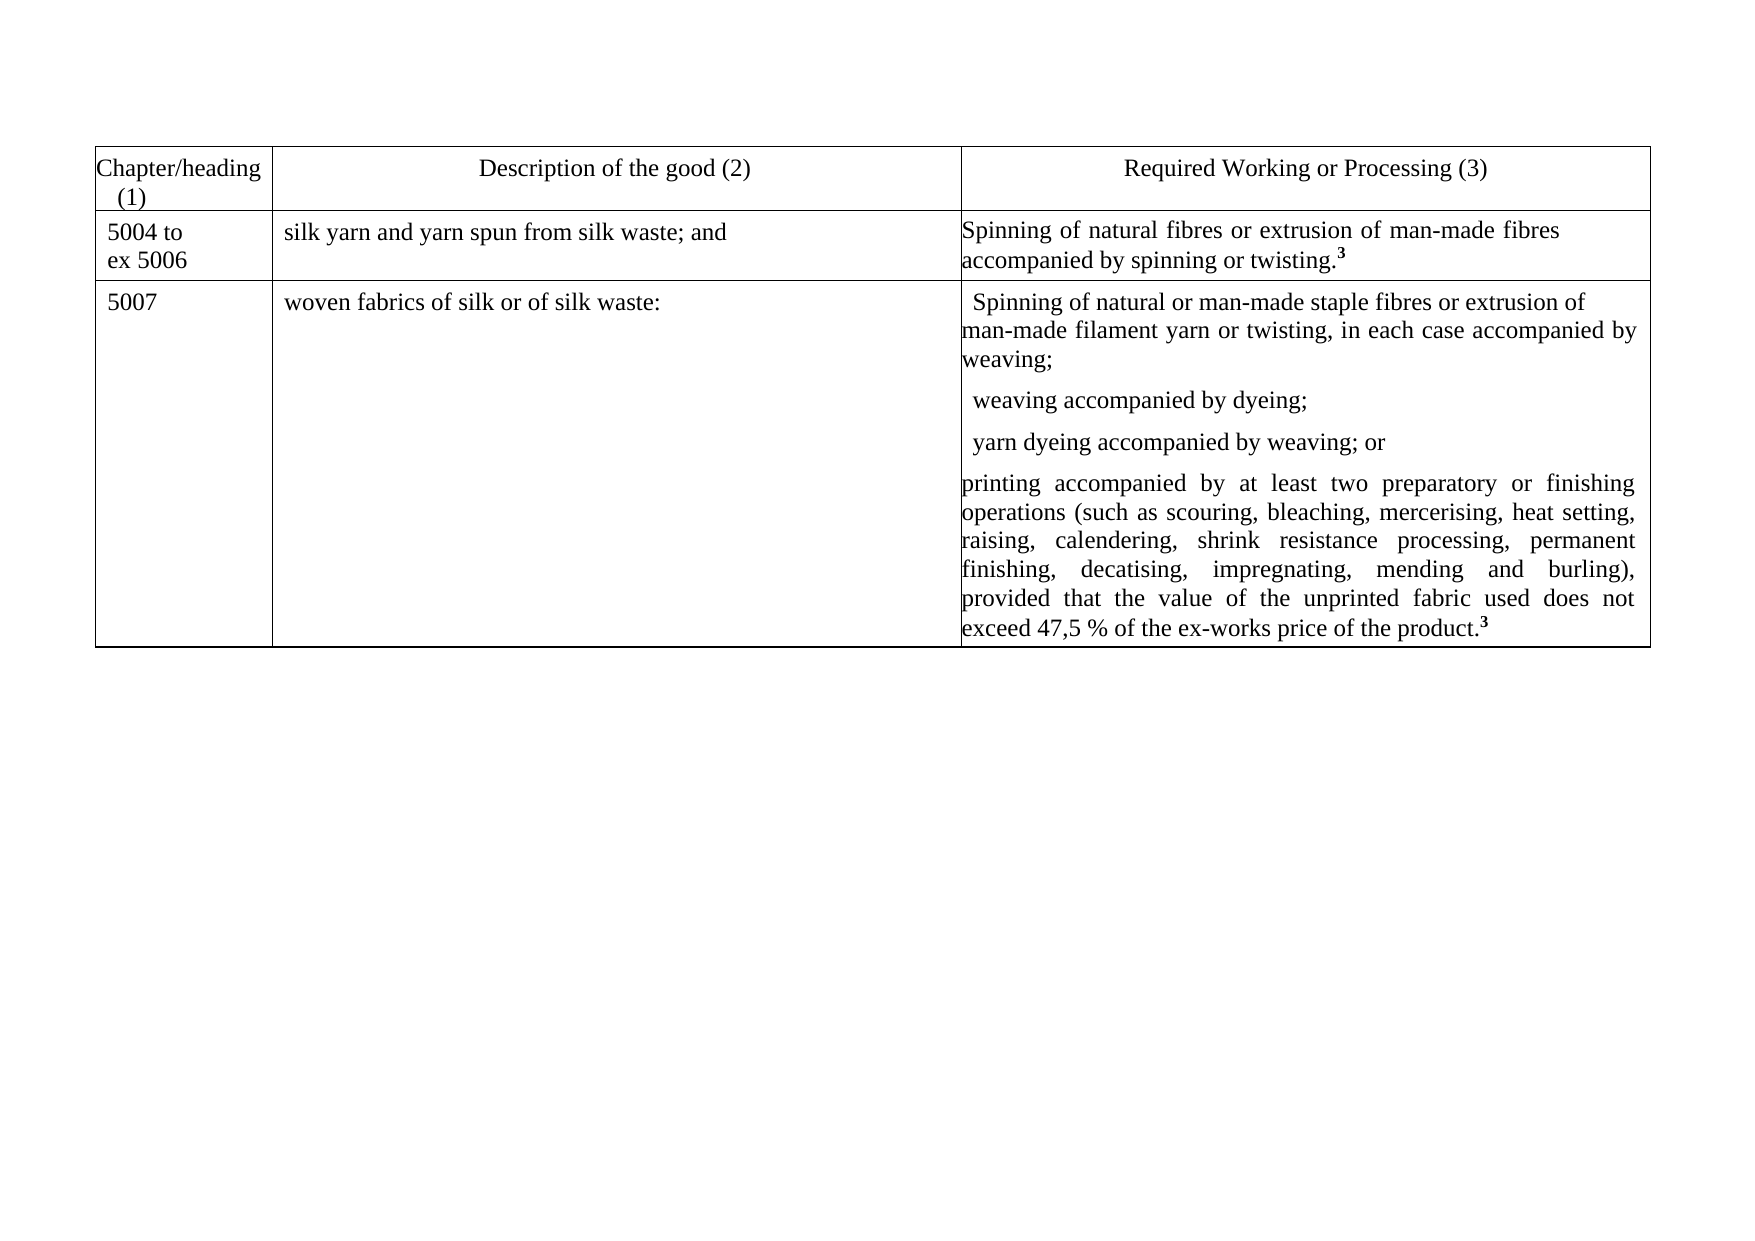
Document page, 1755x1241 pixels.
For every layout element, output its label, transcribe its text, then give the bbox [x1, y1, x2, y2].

table_cell 5004 to ex 5006 [96, 211, 272, 280]
table_cell Spinning of natural or man-made staple fibres or extrusion of man-made filament yarn or twisting, in each case accompanied by weaving; weaving accompanied by dyeing; yarn dyeing accompanied by weaving; or printing accompanied by at least two preparatory or finishing operations (such as scouring, bleaching, mercerising, heat setting, raising, calendering, shrink resistance processing, permanent finishing, decatising, impregnating, mending and burling), provided that the value of the unprinted fabric used does not exceed 47,5 % of the ex-works price of the product.3 [962, 281, 1650, 646]
table_cell silk yarn and yarn spun from silk waste; and [273, 211, 961, 280]
table_header Chapter/heading (1) [96, 147, 272, 210]
table_cell Spinning of natural fibres or extrusion of man-made fibres accompanied by spinning or twisting.3 [962, 211, 1650, 280]
table_cell woven fabrics of silk or of silk waste: [273, 281, 961, 646]
table_header Required Working or Processing (3) [962, 147, 1650, 210]
table_cell 5007 [96, 281, 272, 646]
table_header Description of the good (2) [273, 147, 961, 210]
